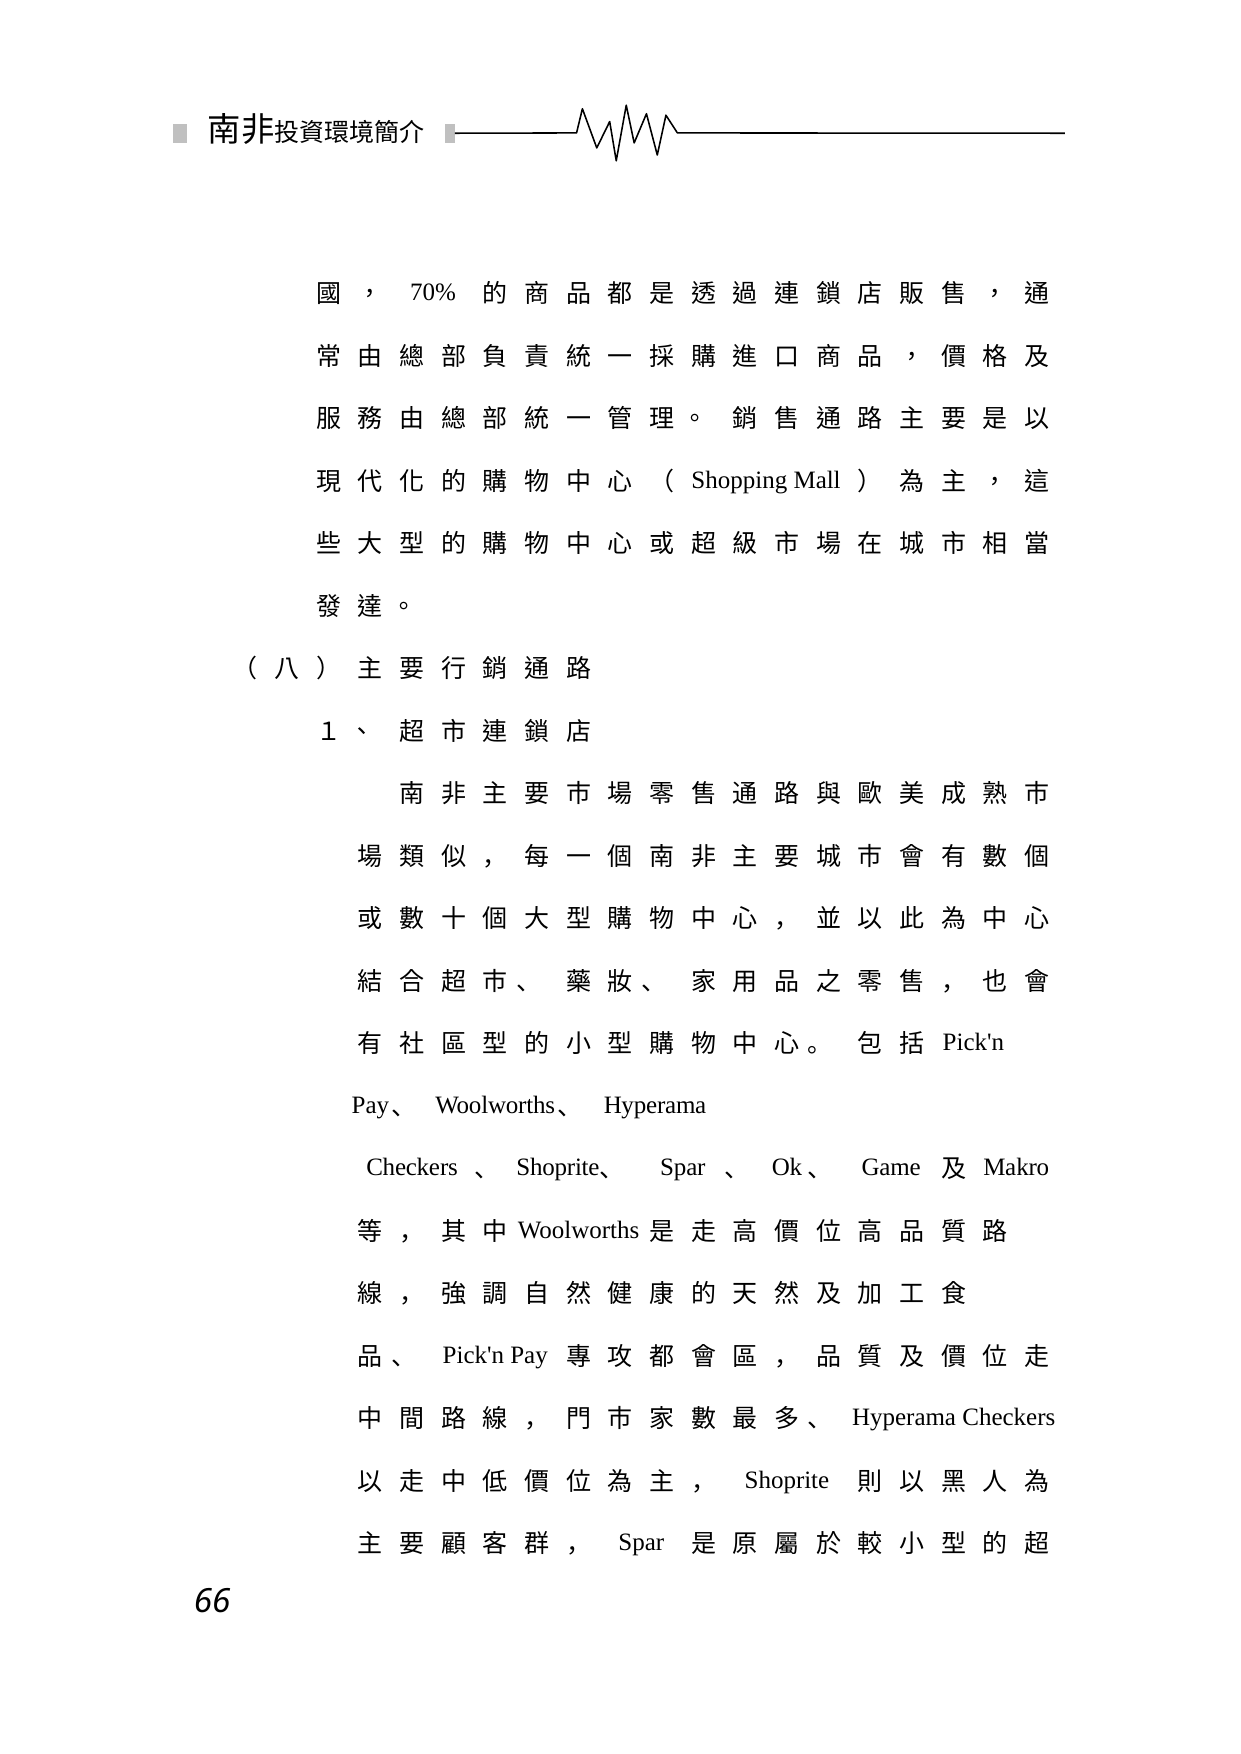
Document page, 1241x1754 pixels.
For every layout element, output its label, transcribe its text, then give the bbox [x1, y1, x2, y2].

text 國，70%的商品都是透過連鎖店販售，通常由總部負責統一採購進口商品，價格及服務由總部統一管理。銷售通路主要是以現代化的購物中心（Shopping Mall）為主，這些大型的購物中心或超級市場在城市相當發達。 [281, 250, 1058, 625]
text （八）主要行銷通路 [207, 625, 1058, 688]
text １、超市連鎖店 [281, 688, 1058, 750]
text 南非主要市場零售通路與歐美成熟市場類似，每一個南非主要城市會有數個或數十個大型購物中心，並以此為中心結合超市、藥妝、家用品之零售，也會有社區型的小型購物中心。包括Pick'n Pay、Woolworths、Hyperama Checkers、Shoprite、Spar、Ok、Game及Makro等，其中Woolworths是走高價位高品質路線，強調自然健康的天然及加工食品、Pick'n Pay專攻都會區，品質及價位走中間路線，門市家數最多、Hyperama Checkers以走中低價位為主，Shoprite則以黑人為主要顧客群，Spar是原屬於較小型的超 [330, 750, 1058, 1563]
